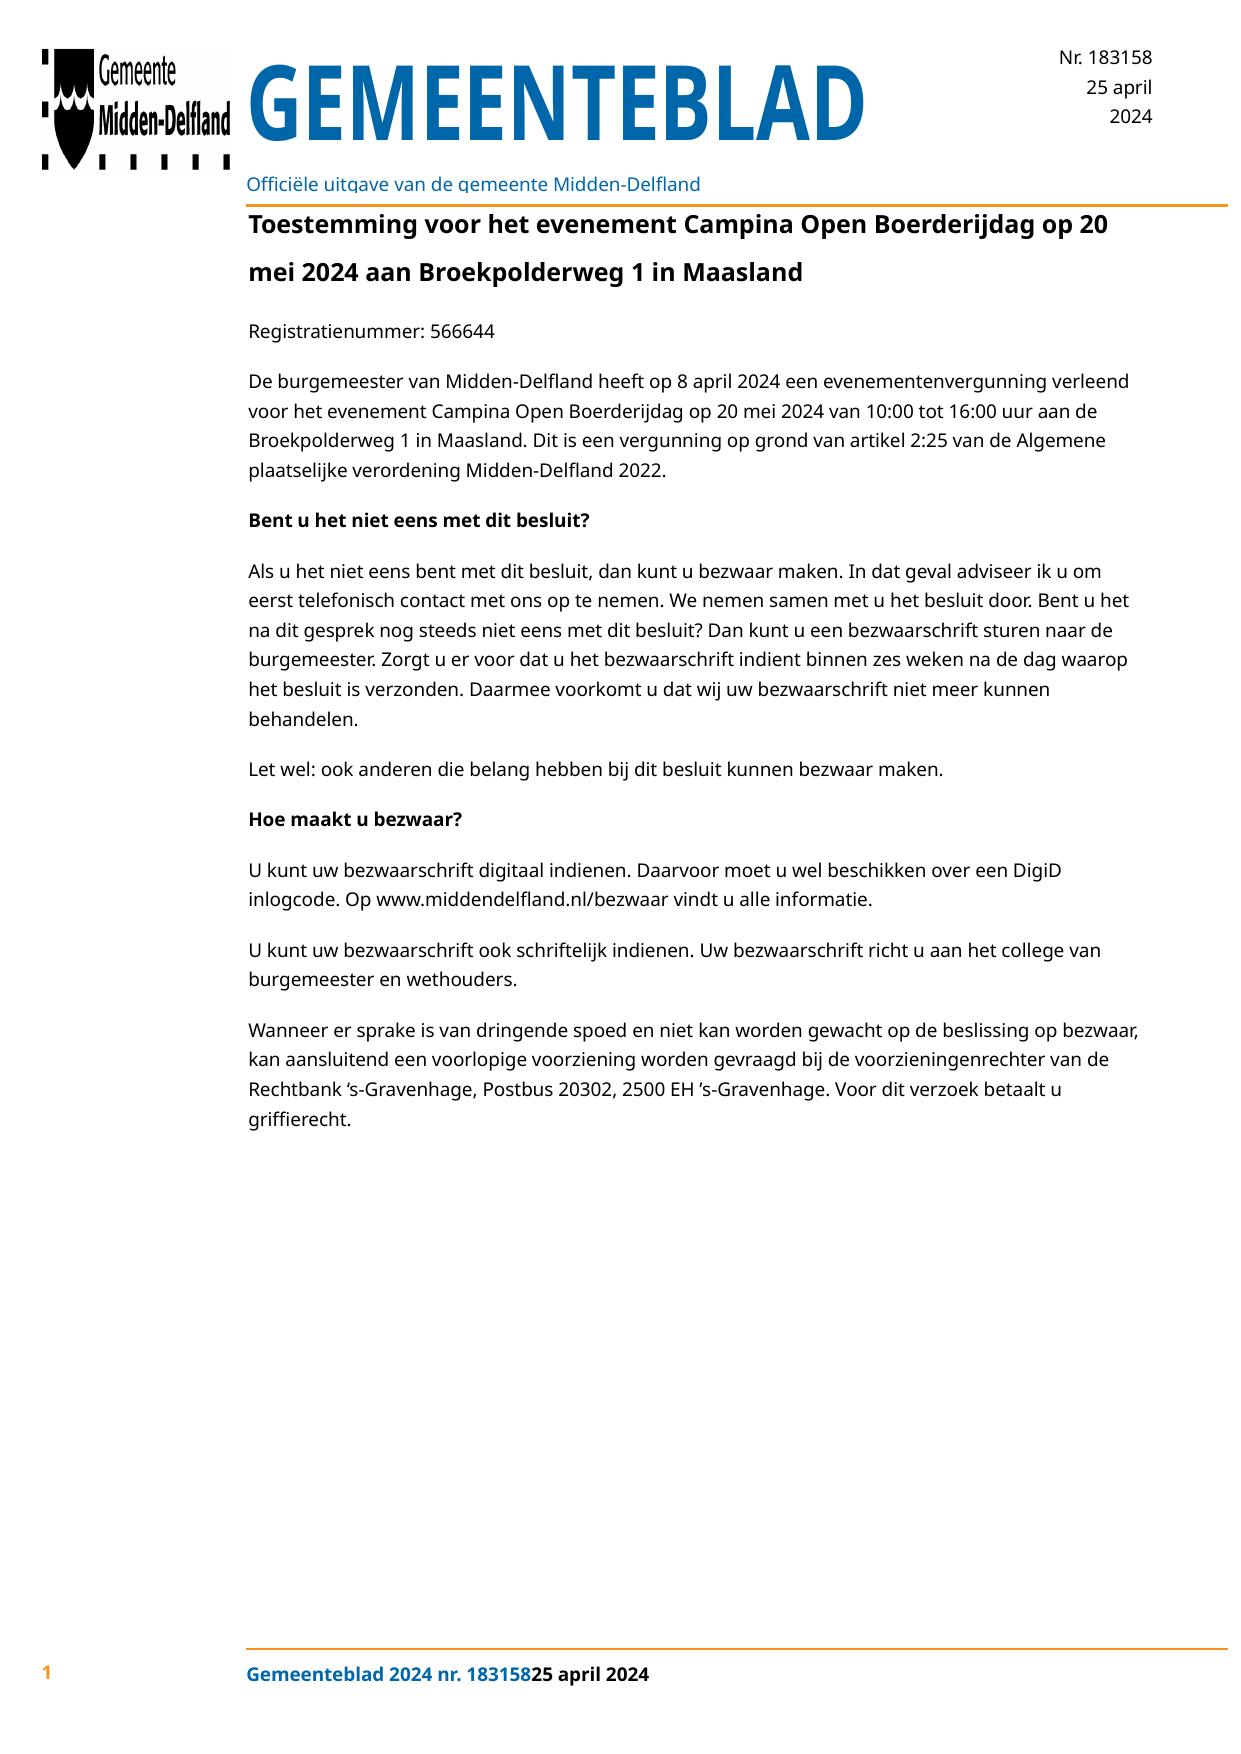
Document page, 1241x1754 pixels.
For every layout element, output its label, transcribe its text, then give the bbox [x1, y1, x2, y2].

text U kunt uw bezwaarschrift digitaal indienen. Daarvoor moet u wel beschikken over een DigiD inlogcode. Op www.middendelfland.nl/bezwaar vindt u alle informatie. [248, 857, 1152, 912]
text Registratienummer: 566644 [248, 318, 1152, 344]
text Wanneer er sprake is van dringende spoed en niet kan worden gewacht op de beslissing op bezwaar, kan aansluitend een voorlopige voorziening worden gevraagd bij de voorzieningenrechter van de Rechtbank ‘s-Gravenhage, Postbus 20302, 2500 EH ’s-Gravenhage. Voor dit verzoek betaalt u griffierecht. [248, 1017, 1152, 1132]
text U kunt uw bezwaarschrift ook schriftelijk indienen. Uw bezwaarschrift richt u aan het college van burgemeester en wethouders. [248, 937, 1152, 992]
text De burgemeester van Midden-Delfland heeft op 8 april 2024 een evenementenvergunning verleend voor het evenement Campina Open Boerderijdag op 20 mei 2024 van 10:00 tot 16:00 uur aan de Broekpolderweg 1 in Maasland. Dit is een vergunning op grond van artikel 2:25 van de Algemene plaatselijke verordening Midden-Delfland 2022. [248, 368, 1152, 483]
text Bent u het niet eens met dit besluit? [248, 507, 1152, 533]
text Hoe maakt u bezwaar? [248, 807, 1152, 832]
text Als u het niet eens bent met dit besluit, dan kunt u bezwaar maken. In dat geval adviseer ik u om eerst telefonisch contact met ons op te nemen. We nemen samen met u het besluit door. Bent u het na dit gesprek nog steeds niet eens met dit besluit? Dan kunt u een bezwaarschrift sturen naar de burgemeester. Zorgt u er voor dat u het bezwaarschrift indient binnen zes weken na de dag waarop het besluit is verzonden. Daarmee voorkomt u dat wij uw bezwaarschrift niet meer kunnen behandelen. [248, 558, 1152, 732]
text Toestemming voor het evenement Campina Open Boerderijdag op 20 mei 2024 aan Broekpolderweg 1 in Maasland [248, 207, 1152, 288]
picture [41, 47, 231, 172]
text Let wel: ook anderen die belang hebben bij dit besluit kunnen bezwaar maken. [248, 756, 1152, 782]
